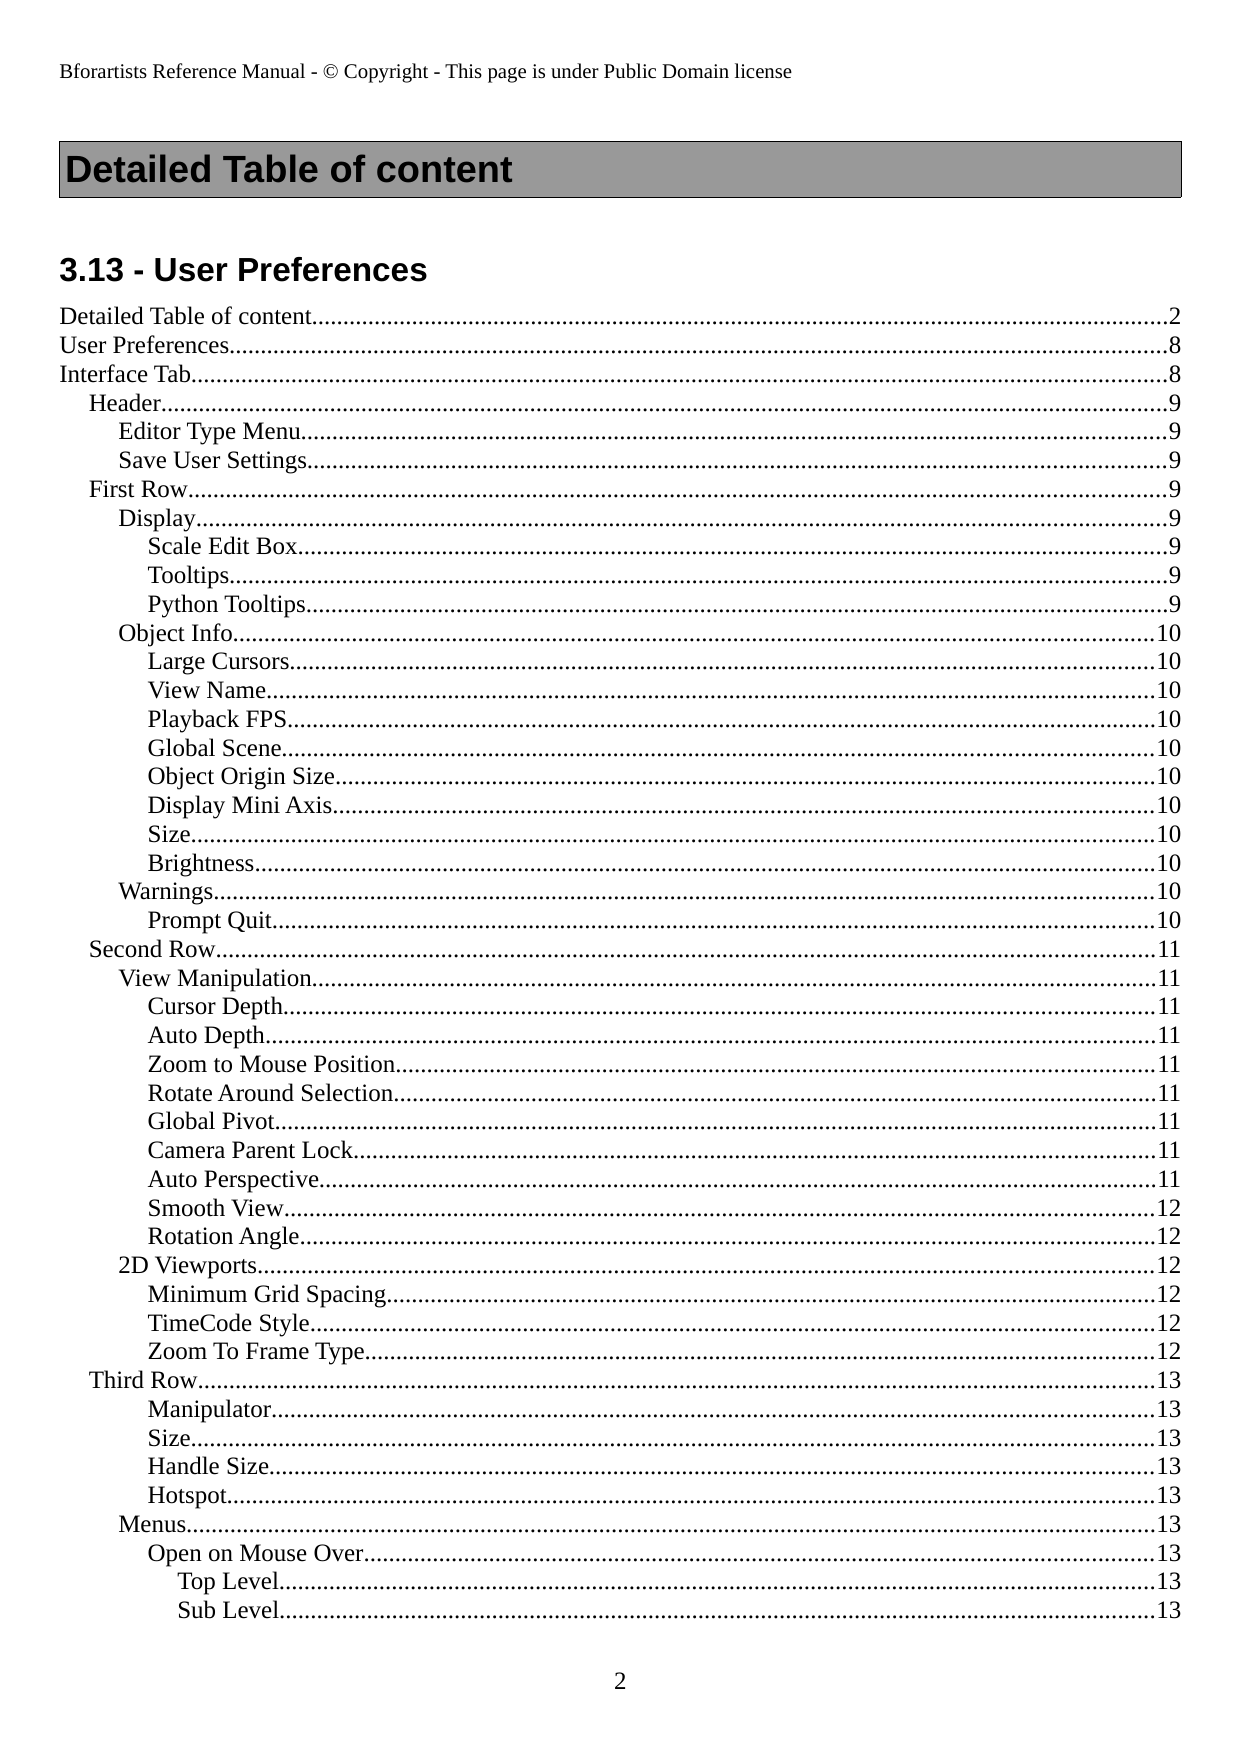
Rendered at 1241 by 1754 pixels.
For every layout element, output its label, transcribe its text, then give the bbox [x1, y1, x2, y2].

text Zoom To Frame Type 12 [147, 1336, 1181, 1365]
text Camera Parent Lock 11 [147, 1135, 1181, 1164]
text Large Cursors 10 [147, 646, 1181, 675]
text Playback FPS 10 [147, 704, 1181, 733]
text Open on Mouse Over 13 [147, 1538, 1181, 1566]
text Object Origin Size 10 [147, 761, 1181, 790]
text User Preferences 8 [59, 330, 1181, 359]
text Smooth View 12 [147, 1193, 1181, 1221]
text Warnings 10 [118, 876, 1181, 905]
table_header Detailed Table of content [60, 142, 1181, 197]
text Scale Edit Box 9 [147, 531, 1181, 560]
text Sub Level 13 [177, 1595, 1181, 1624]
text Editor Type Menu 9 [118, 416, 1181, 445]
text Minimum Grid Spacing 12 [147, 1279, 1181, 1308]
text View Manipulation 11 [118, 963, 1181, 991]
text Top Level 13 [177, 1566, 1181, 1595]
text Python Tooltips 9 [147, 589, 1181, 618]
text Manipulator 13 [147, 1394, 1181, 1423]
text Global Pivot 11 [147, 1106, 1181, 1135]
text Handle Size 13 [147, 1451, 1181, 1480]
text Rotation Angle 12 [147, 1221, 1181, 1250]
text Display 9 [118, 503, 1181, 531]
text Header 9 [88, 388, 1181, 416]
text First Row 9 [88, 474, 1181, 503]
text View Name 10 [147, 675, 1181, 704]
text Brightness 10 [147, 848, 1181, 876]
text Size 10 [147, 819, 1181, 848]
text Menus 13 [118, 1509, 1181, 1538]
text Prompt Quit 10 [147, 905, 1181, 934]
text Auto Perspective 11 [147, 1164, 1181, 1193]
text Object Info 10 [118, 618, 1181, 646]
text Hotspot 13 [147, 1480, 1181, 1509]
text 2D Viewports 12 [118, 1250, 1181, 1279]
text Tooltips 9 [147, 560, 1181, 589]
text Cursor Depth 11 [147, 991, 1181, 1020]
text Auto Depth 11 [147, 1020, 1181, 1049]
text TimeCode Style 12 [147, 1308, 1181, 1336]
text Save User Settings 9 [118, 445, 1181, 474]
text Interface Tab 8 [59, 359, 1181, 388]
text Detailed Table of content 2 [59, 301, 1181, 330]
text Zoom to Mouse Position 11 [147, 1049, 1181, 1078]
text Third Row 13 [88, 1365, 1181, 1394]
subtitle 3.13 - User Preferences [59, 250, 1181, 289]
text Display Mini Axis 10 [147, 790, 1181, 819]
text Global Scene 10 [147, 733, 1181, 761]
text Rotate Around Selection 11 [147, 1078, 1181, 1106]
text Second Row 11 [88, 934, 1181, 963]
text Size 13 [147, 1423, 1181, 1451]
